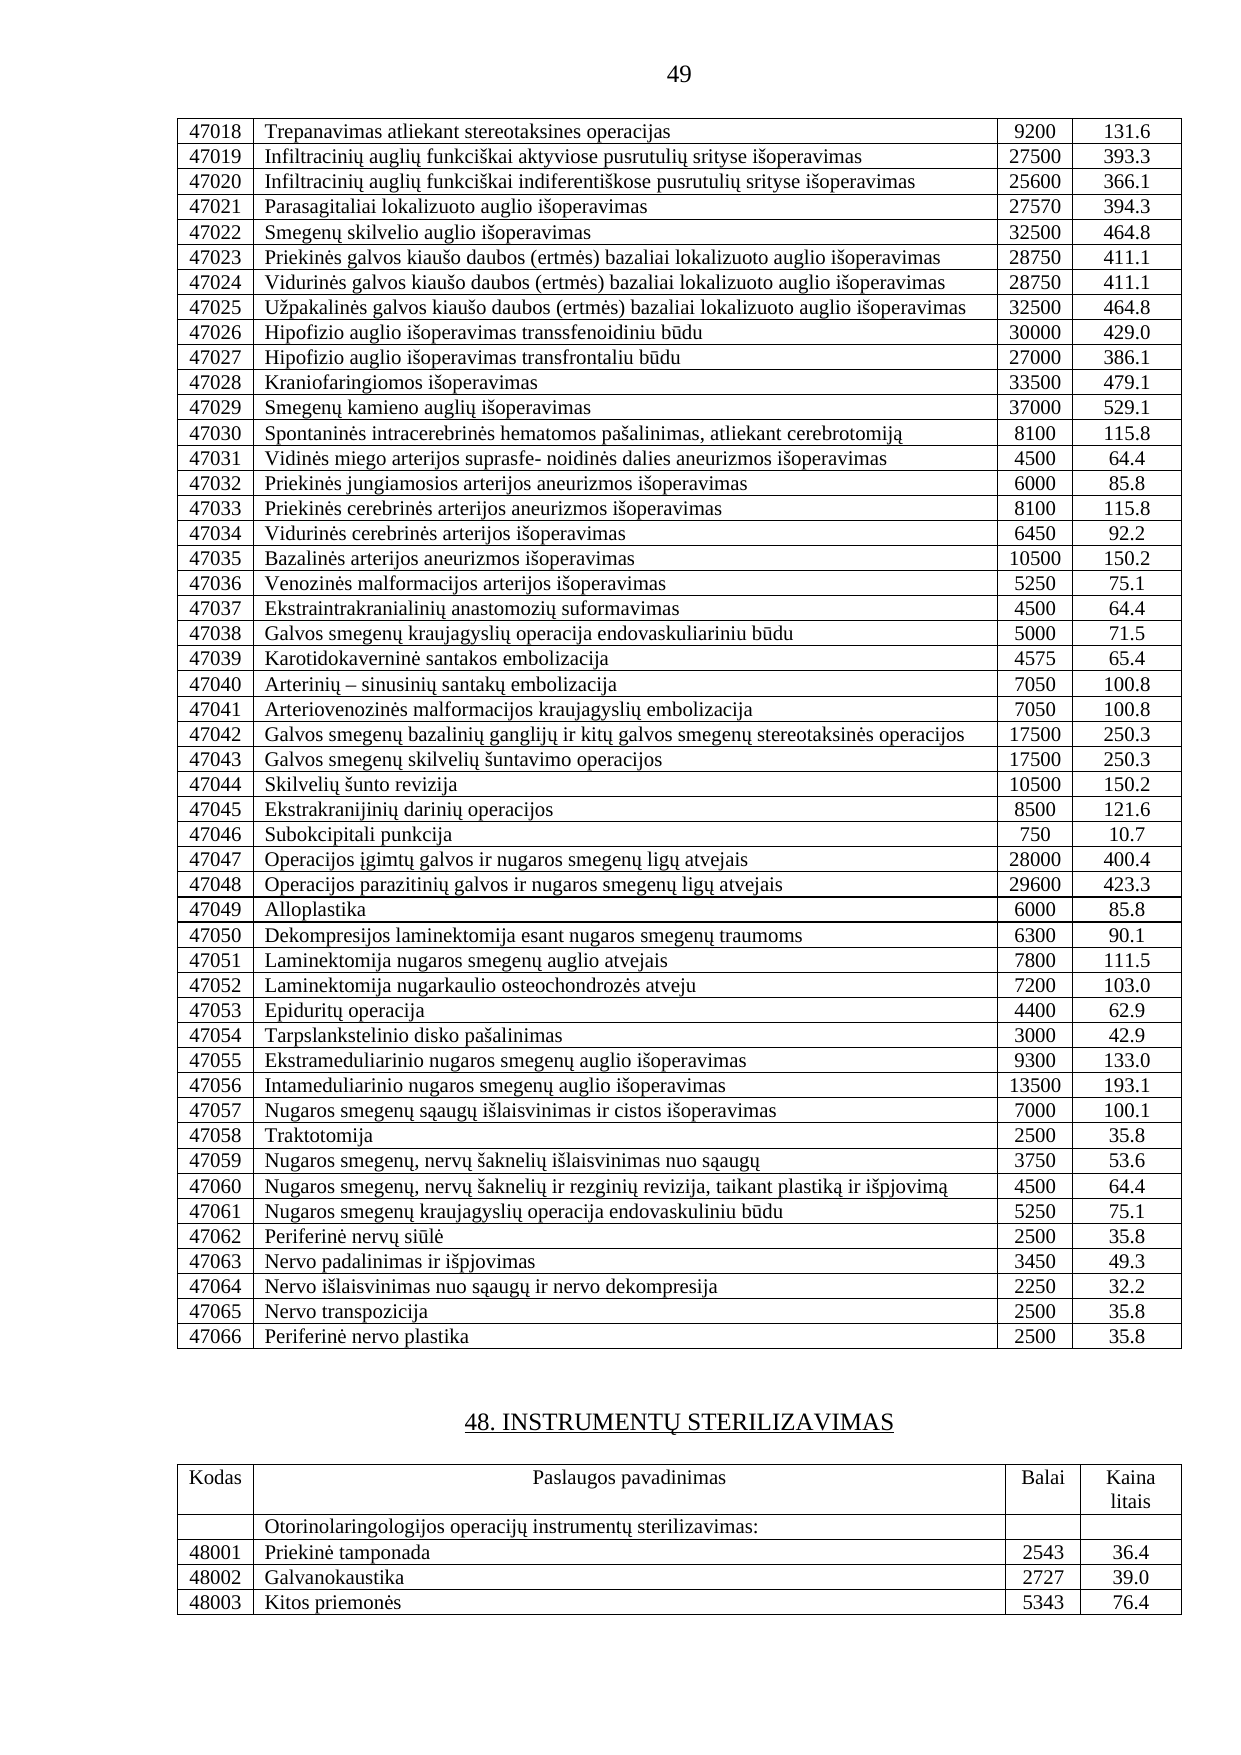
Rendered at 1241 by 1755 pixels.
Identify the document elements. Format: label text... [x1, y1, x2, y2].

table_cell 27000 [998, 345, 1072, 369]
table_cell 100.8 [1073, 697, 1181, 721]
table_cell 47037 [178, 596, 253, 620]
table_cell 121.6 [1073, 797, 1181, 821]
table_cell Periferinė nervų siūlė [254, 1224, 997, 1248]
table_header Paslaugos pavadinimas [254, 1465, 1005, 1513]
table_cell Vidurinės cerebrinės arterijos išoperavimas [254, 521, 997, 545]
table_cell Vidurinės galvos kiaušo daubos (ertmės) bazaliai lokalizuoto auglio išoperavimas [254, 270, 997, 294]
table_cell 6000 [998, 898, 1072, 921]
table_cell 47024 [178, 270, 253, 294]
table_cell 6450 [998, 521, 1072, 545]
table_cell Venozinės malformacijos arterijos išoperavimas [254, 571, 997, 595]
table_cell Vidinės miego arterijos suprasfe- noidinės dalies aneurizmos išoperavimas [254, 446, 997, 469]
table_cell 75.1 [1073, 1199, 1181, 1223]
table_header Kodas [178, 1465, 253, 1513]
table_cell Subokcipitali punkcija [254, 822, 997, 846]
table_cell Trepanavimas atliekant stereotaksines operacijas [254, 119, 997, 143]
table_cell Tarpslankstelinio disko pašalinimas [254, 1023, 997, 1047]
table_cell 48002 [178, 1565, 253, 1589]
table_cell Priekinė tamponada [254, 1540, 1005, 1564]
table_cell 411.1 [1073, 270, 1181, 294]
table_cell 47021 [178, 195, 253, 218]
table_cell Skilvelių šunto revizija [254, 772, 997, 796]
text 48. INSTRUMENTŲ STERILIZAVIMAS [177, 1407, 1181, 1436]
table_cell 4500 [998, 446, 1072, 469]
table_cell Parasagitaliai lokalizuoto auglio išoperavimas [254, 195, 997, 218]
table_cell Užpakalinės galvos kiaušo daubos (ertmės) bazaliai lokalizuoto auglio išoperavimas [254, 295, 997, 319]
table_cell 2500 [998, 1224, 1072, 1248]
table_cell 35.8 [1073, 1324, 1181, 1348]
table_cell Hipofizio auglio išoperavimas transfrontaliu būdu [254, 345, 997, 369]
table_cell 47058 [178, 1123, 253, 1147]
table_cell 464.8 [1073, 295, 1181, 319]
table_cell 85.8 [1073, 471, 1181, 495]
table_cell Ekstrameduliarinio nugaros smegenų auglio išoperavimas [254, 1048, 997, 1072]
table_cell Traktotomija [254, 1123, 997, 1147]
table_cell Priekinės cerebrinės arterijos aneurizmos išoperavimas [254, 496, 997, 520]
table_cell 47066 [178, 1324, 253, 1348]
table_cell 411.1 [1073, 245, 1181, 269]
table_cell 48003 [178, 1590, 253, 1614]
table_cell 423.3 [1073, 872, 1181, 896]
table_cell 47039 [178, 646, 253, 670]
table_cell 250.3 [1073, 722, 1181, 746]
table_cell 92.2 [1073, 521, 1181, 545]
table_cell 47062 [178, 1224, 253, 1248]
table_cell Nervo transpozicija [254, 1299, 997, 1323]
table_cell 6300 [998, 923, 1072, 947]
table_cell Operacijos parazitinių galvos ir nugaros smegenų ligų atvejais [254, 872, 997, 896]
table_cell 47023 [178, 245, 253, 269]
table_cell 32.2 [1073, 1274, 1181, 1298]
table_cell Ekstraintrakranialinių anastomozių suformavimas [254, 596, 997, 620]
table_cell 29600 [998, 872, 1072, 896]
table_cell 3750 [998, 1149, 1072, 1172]
table_cell Intameduliarinio nugaros smegenų auglio išoperavimas [254, 1073, 997, 1097]
table_cell 5250 [998, 1199, 1072, 1223]
table_cell 2500 [998, 1299, 1072, 1323]
table_cell 48001 [178, 1540, 253, 1564]
table_cell 35.8 [1073, 1123, 1181, 1147]
table_cell 5250 [998, 571, 1072, 595]
table_cell Epiduritų operacija [254, 998, 997, 1022]
table_cell Arterinių – sinusinių santakų embolizacija [254, 671, 997, 696]
table_cell 7050 [998, 697, 1072, 721]
table_cell 47054 [178, 1023, 253, 1047]
table_cell 13500 [998, 1073, 1072, 1097]
table_cell 47053 [178, 998, 253, 1022]
table_cell 37000 [998, 395, 1072, 419]
table_cell Nervo padalinimas ir išpjovimas [254, 1249, 997, 1273]
table_header Balai [1006, 1465, 1080, 1513]
table_cell 9300 [998, 1048, 1072, 1072]
table_cell Dekompresijos laminektomija esant nugaros smegenų traumoms [254, 923, 997, 947]
table_cell 4400 [998, 998, 1072, 1022]
table_cell 47047 [178, 847, 253, 871]
table_cell 47029 [178, 395, 253, 419]
table_cell Nugaros smegenų sąaugų išlaisvinimas ir cistos išoperavimas [254, 1098, 997, 1122]
table_cell 100.1 [1073, 1098, 1181, 1122]
table_cell 103.0 [1073, 973, 1181, 997]
table_cell 47035 [178, 546, 253, 570]
table_cell 5343 [1006, 1590, 1080, 1614]
table_cell 7200 [998, 973, 1072, 997]
table_cell 47020 [178, 169, 253, 193]
table_cell 2250 [998, 1274, 1072, 1298]
table_cell Periferinė nervo plastika [254, 1324, 997, 1348]
table_cell 47030 [178, 420, 253, 444]
table_cell 6000 [998, 471, 1072, 495]
table_cell 28750 [998, 270, 1072, 294]
table_cell 47063 [178, 1249, 253, 1273]
table_cell [1006, 1515, 1080, 1538]
table_cell 750 [998, 822, 1072, 846]
table_cell 47036 [178, 571, 253, 595]
table_cell 3450 [998, 1249, 1072, 1273]
table_cell 28000 [998, 847, 1072, 871]
table_cell 33500 [998, 370, 1072, 394]
table_cell 35.8 [1073, 1224, 1181, 1248]
table_cell Kraniofaringiomos išoperavimas [254, 370, 997, 394]
table_cell 17500 [998, 722, 1072, 746]
table_cell 47032 [178, 471, 253, 495]
table_cell 479.1 [1073, 370, 1181, 394]
table_cell 8500 [998, 797, 1072, 821]
table_cell 393.3 [1073, 144, 1181, 168]
table_cell Galvos smegenų skilvelių šuntavimo operacijos [254, 747, 997, 771]
table_cell 25600 [998, 169, 1072, 193]
table_cell 47040 [178, 671, 253, 696]
table_cell 47060 [178, 1174, 253, 1198]
table_cell 133.0 [1073, 1048, 1181, 1072]
table_cell 76.4 [1081, 1590, 1181, 1614]
table_cell 47027 [178, 345, 253, 369]
table_cell Priekinės jungiamosios arterijos aneurizmos išoperavimas [254, 471, 997, 495]
table_cell 35.8 [1073, 1299, 1181, 1323]
table_header Kaina litais [1081, 1465, 1181, 1513]
table_cell 65.4 [1073, 646, 1181, 670]
table_cell 17500 [998, 747, 1072, 771]
table_cell Kitos priemonės [254, 1590, 1005, 1614]
table_cell Nugaros smegenų kraujagyslių operacija endovaskuliniu būdu [254, 1199, 997, 1223]
table_cell 75.1 [1073, 571, 1181, 595]
table_cell Nugaros smegenų, nervų šaknelių ir rezginių revizija, taikant plastiką ir išpjovimą [254, 1174, 997, 1198]
table_cell Bazalinės arterijos aneurizmos išoperavimas [254, 546, 997, 570]
table_cell 366.1 [1073, 169, 1181, 193]
table_cell 394.3 [1073, 195, 1181, 218]
table_cell 47056 [178, 1073, 253, 1097]
table_cell 47050 [178, 923, 253, 947]
table_cell 150.2 [1073, 772, 1181, 796]
table_cell 47038 [178, 621, 253, 645]
table_cell 47041 [178, 697, 253, 721]
table_cell 47057 [178, 1098, 253, 1122]
table_cell 131.6 [1073, 119, 1181, 143]
table_cell 47045 [178, 797, 253, 821]
table_cell 27570 [998, 195, 1072, 218]
table_cell 10.7 [1073, 822, 1181, 846]
table_cell 4500 [998, 1174, 1072, 1198]
table_cell 150.2 [1073, 546, 1181, 570]
table_cell 30000 [998, 320, 1072, 344]
table_cell Spontaninės intracerebrinės hematomos pašalinimas, atliekant cerebrotomiją [254, 420, 997, 444]
table_cell 47044 [178, 772, 253, 796]
table_cell Galvanokaustika [254, 1565, 1005, 1589]
table_cell Ekstrakranijinių darinių operacijos [254, 797, 997, 821]
table_cell 47046 [178, 822, 253, 846]
table_cell 42.9 [1073, 1023, 1181, 1047]
table_cell 4575 [998, 646, 1072, 670]
table_cell 7800 [998, 948, 1072, 972]
table_cell Karotidokaverninė santakos embolizacija [254, 646, 997, 670]
table_cell 32500 [998, 220, 1072, 244]
table_cell 49.3 [1073, 1249, 1181, 1273]
table_cell 47042 [178, 722, 253, 746]
table_cell 32500 [998, 295, 1072, 319]
table_cell 111.5 [1073, 948, 1181, 972]
table_cell 53.6 [1073, 1149, 1181, 1172]
table_cell 47051 [178, 948, 253, 972]
table_cell Galvos smegenų kraujagyslių operacija endovaskuliariniu būdu [254, 621, 997, 645]
table_cell Nervo išlaisvinimas nuo sąaugų ir nervo dekompresija [254, 1274, 997, 1298]
table_cell 47061 [178, 1199, 253, 1223]
table_cell 47034 [178, 521, 253, 545]
table_cell 47022 [178, 220, 253, 244]
table_cell 28750 [998, 245, 1072, 269]
table_cell 47019 [178, 144, 253, 168]
table_cell 2727 [1006, 1565, 1080, 1589]
table_cell Priekinės galvos kiaušo daubos (ertmės) bazaliai lokalizuoto auglio išoperavimas [254, 245, 997, 269]
table_cell 64.4 [1073, 446, 1181, 469]
table_cell 2500 [998, 1324, 1072, 1348]
table_cell 64.4 [1073, 1174, 1181, 1198]
table_cell Arteriovenozinės malformacijos kraujagyslių embolizacija [254, 697, 997, 721]
table_cell 529.1 [1073, 395, 1181, 419]
table_cell 27500 [998, 144, 1072, 168]
table_cell Otorinolaringologijos operacijų instrumentų sterilizavimas: [254, 1515, 1005, 1538]
table_cell 47049 [178, 898, 253, 921]
table_cell 47059 [178, 1149, 253, 1172]
table_cell 47018 [178, 119, 253, 143]
table_cell 8100 [998, 496, 1072, 520]
table_cell 47025 [178, 295, 253, 319]
table_cell Laminektomija nugarkaulio osteochondrozės atveju [254, 973, 997, 997]
table_cell 115.8 [1073, 496, 1181, 520]
table_cell 47033 [178, 496, 253, 520]
table_cell Laminektomija nugaros smegenų auglio atvejais [254, 948, 997, 972]
table_cell 115.8 [1073, 420, 1181, 444]
table_cell 2543 [1006, 1540, 1080, 1564]
table_cell 3000 [998, 1023, 1072, 1047]
table_cell 47052 [178, 973, 253, 997]
table_cell 47065 [178, 1299, 253, 1323]
table_cell 9200 [998, 119, 1072, 143]
table_cell 100.8 [1073, 671, 1181, 696]
table_cell 47055 [178, 1048, 253, 1072]
table_cell 4500 [998, 596, 1072, 620]
table_cell 386.1 [1073, 345, 1181, 369]
table_cell Alloplastika [254, 898, 997, 921]
table_cell 429.0 [1073, 320, 1181, 344]
table_cell Infiltracinių auglių funkciškai aktyviose pusrutulių srityse išoperavimas [254, 144, 997, 168]
table_cell 47043 [178, 747, 253, 771]
table_cell 62.9 [1073, 998, 1181, 1022]
table_cell 47064 [178, 1274, 253, 1298]
table_cell 10500 [998, 546, 1072, 570]
table_cell 90.1 [1073, 923, 1181, 947]
table_cell 47026 [178, 320, 253, 344]
table_cell [178, 1515, 253, 1538]
table_cell 47048 [178, 872, 253, 896]
table_cell 400.4 [1073, 847, 1181, 871]
table_cell 47031 [178, 446, 253, 469]
table_cell 36.4 [1081, 1540, 1181, 1564]
table_cell Smegenų kamieno auglių išoperavimas [254, 395, 997, 419]
table_cell 64.4 [1073, 596, 1181, 620]
table_cell 7050 [998, 671, 1072, 696]
table_cell 5000 [998, 621, 1072, 645]
table_cell 71.5 [1073, 621, 1181, 645]
table_cell 47028 [178, 370, 253, 394]
table_cell 2500 [998, 1123, 1072, 1147]
table_cell 85.8 [1073, 898, 1181, 921]
table_cell Infiltracinių auglių funkciškai indiferentiškose pusrutulių srityse išoperavimas [254, 169, 997, 193]
table_cell 464.8 [1073, 220, 1181, 244]
table_cell Hipofizio auglio išoperavimas transsfenoidiniu būdu [254, 320, 997, 344]
table_cell 7000 [998, 1098, 1072, 1122]
table_cell [1081, 1515, 1181, 1538]
table_cell 250.3 [1073, 747, 1181, 771]
table_cell 193.1 [1073, 1073, 1181, 1097]
table_cell 8100 [998, 420, 1072, 444]
table_cell Smegenų skilvelio auglio išoperavimas [254, 220, 997, 244]
table_cell Nugaros smegenų, nervų šaknelių išlaisvinimas nuo sąaugų [254, 1149, 997, 1172]
table_cell 39.0 [1081, 1565, 1181, 1589]
table_cell Galvos smegenų bazalinių ganglijų ir kitų galvos smegenų stereotaksinės operacijos [254, 722, 997, 746]
table_cell 10500 [998, 772, 1072, 796]
table_cell Operacijos įgimtų galvos ir nugaros smegenų ligų atvejais [254, 847, 997, 871]
